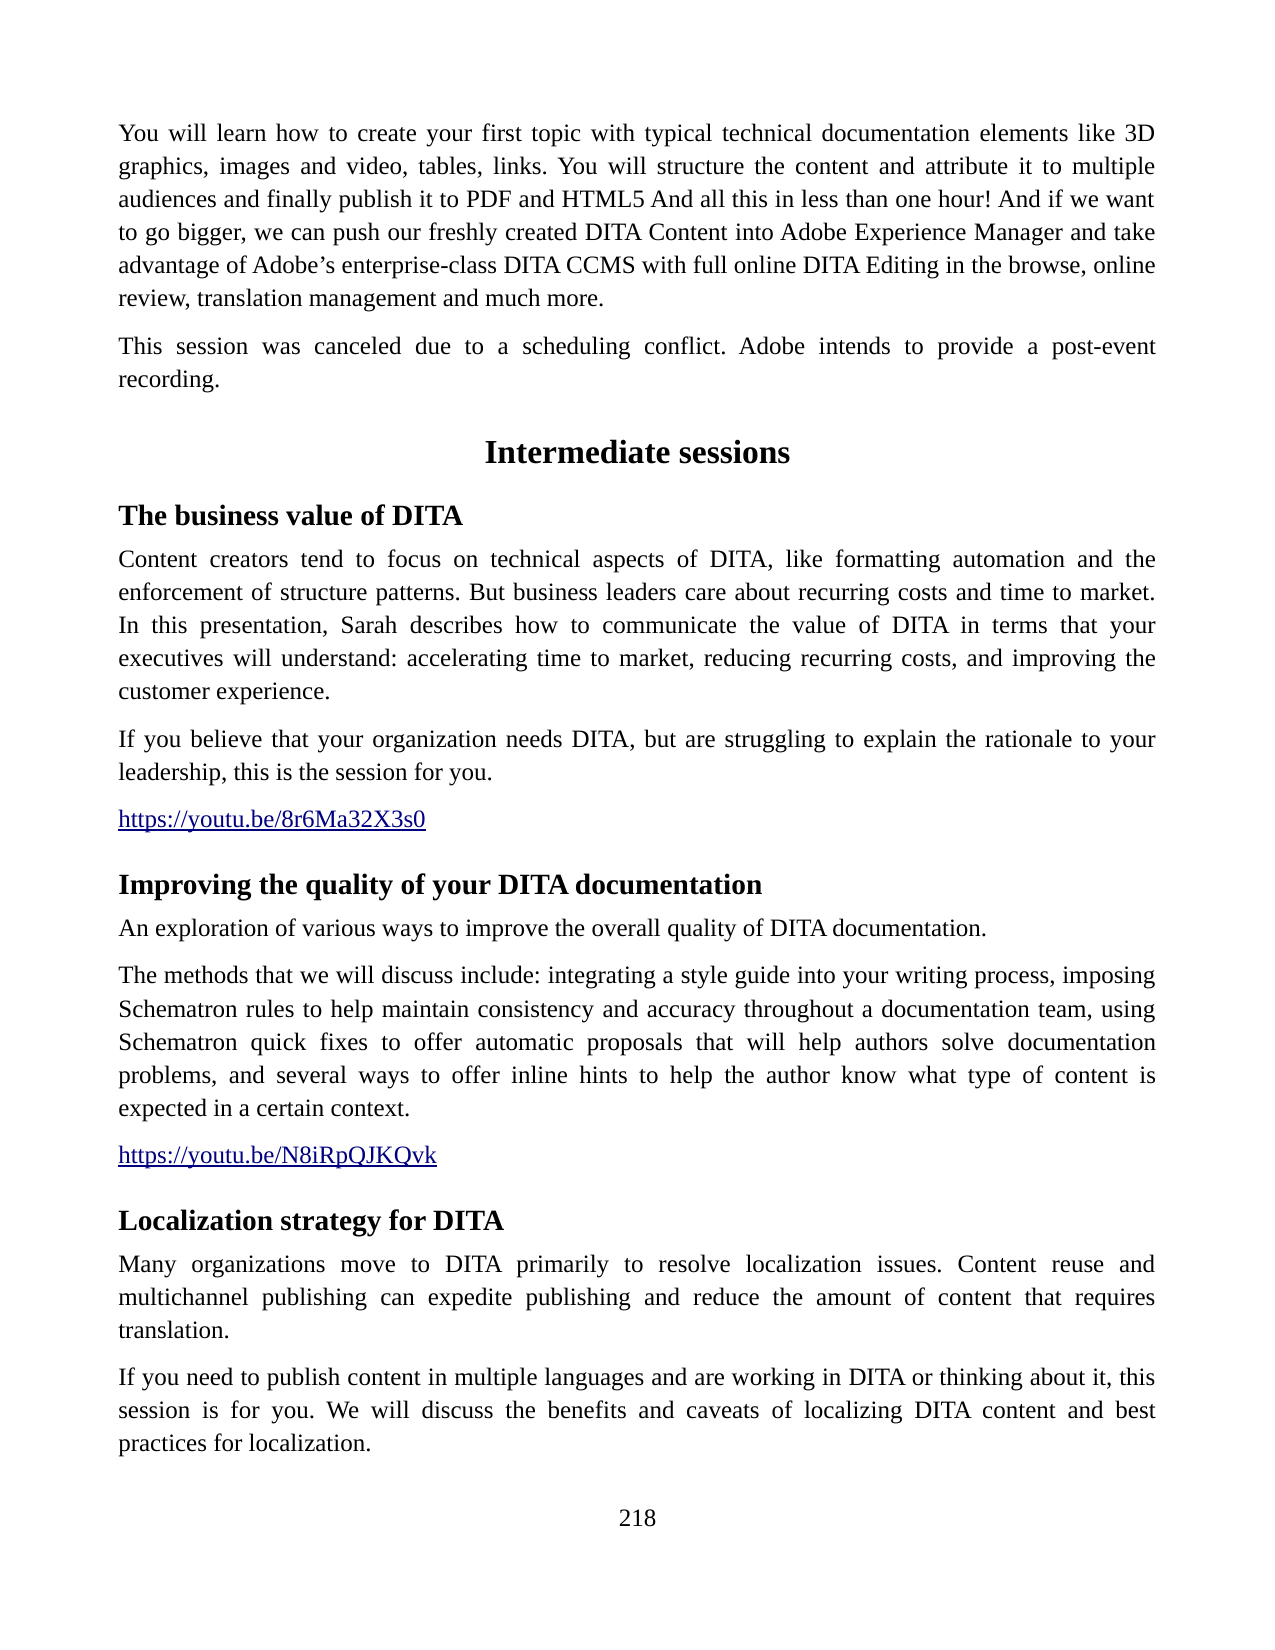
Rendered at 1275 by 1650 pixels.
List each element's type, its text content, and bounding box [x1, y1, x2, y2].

text You will learn how to create your first topic with typical technical documentation elements like 3D graphics, images and video, tables, links. You will structure the content and attribute it to multiple audiences and finally publish it to PDF and HTML5 And all this in less than one hour! And if we want to go bigger, we can push our freshly created DITA Content into Adobe Experience Manager and take advantage of Adobe’s enterprise-class DITA CCMS with full online DITA Editing in the browse, online review, translation management and much more. [118, 118, 1157, 312]
subtitle Intermediate sessions [118, 432, 1157, 471]
text If you need to publish content in multiple languages and are working in DITA or thinking about it, this session is for you. We will discuss the benefits and caveats of localizing DITA content and best practices for localization. [118, 1362, 1157, 1457]
text If you believe that your organization needs DITA, but are struggling to explain the rationale to your leadership, this is the session for you. [118, 724, 1157, 786]
text This session was canceled due to a scheduling conflict. Adobe intends to provide a post-event recording. [118, 331, 1157, 393]
text https://youtu.be/8r6Ma32X3s0 [118, 804, 1157, 833]
text Many organizations move to DITA primarily to resolve localization issues. Content reuse and multichannel publishing can expedite publishing and reduce the amount of content that requires translation. [118, 1249, 1157, 1343]
text https://youtu.be/N8iRpQJKQvk [118, 1140, 1157, 1169]
subtitle The business value of DITA [118, 498, 1157, 532]
text Content creators tend to focus on technical aspects of DITA, like formatting automation and the enforcement of structure patterns. But business leaders care about recurring costs and time to market. In this presentation, Sarah describes how to communicate the value of DITA in terms that your executives will understand: accelerating time to market, reducing recurring costs, and improving the customer experience. [118, 544, 1157, 705]
text An exploration of various ways to improve the overall quality of DITA documentation. [118, 913, 1157, 942]
subtitle Improving the quality of your DITA documentation [118, 867, 1157, 901]
text The methods that we will discuss include: integrating a style guide into your writing process, imposing Schematron rules to help maintain consistency and accuracy throughout a documentation team, using Schematron quick fixes to offer automatic proposals that will help authors solve documentation problems, and several ways to offer inline hints to help the author know what type of content is expected in a certain context. [118, 961, 1157, 1121]
subtitle Localization strategy for DITA [118, 1202, 1157, 1236]
